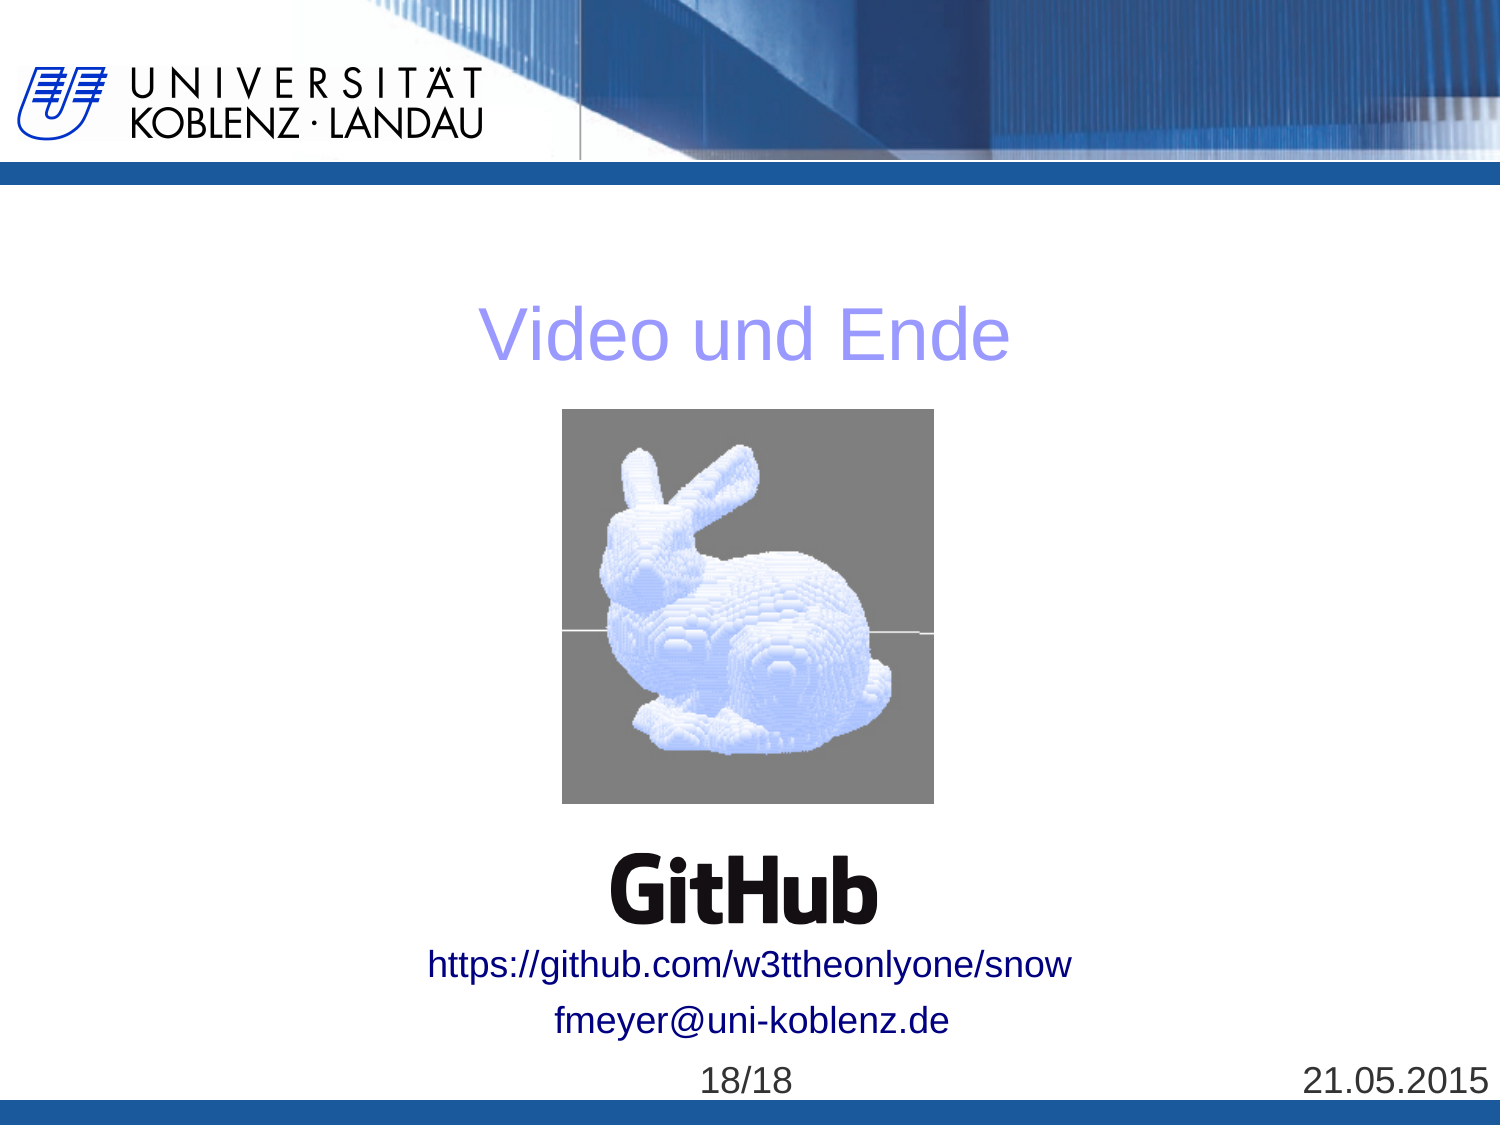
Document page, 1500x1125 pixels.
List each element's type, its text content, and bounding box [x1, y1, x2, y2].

picture [590, 826, 898, 953]
title Video und Ende [70, 236, 1421, 424]
text_box https://github.com/w3ttheonlyone/snow [413, 932, 1087, 993]
picture [17, 0, 1500, 160]
text_box <Nummer>/18 [611, 1061, 881, 1120]
text_box fmeyer@uni-koblenz.de [539, 989, 965, 1061]
text_box 21.05.2015 [1287, 1048, 1500, 1120]
picture [562, 409, 934, 804]
